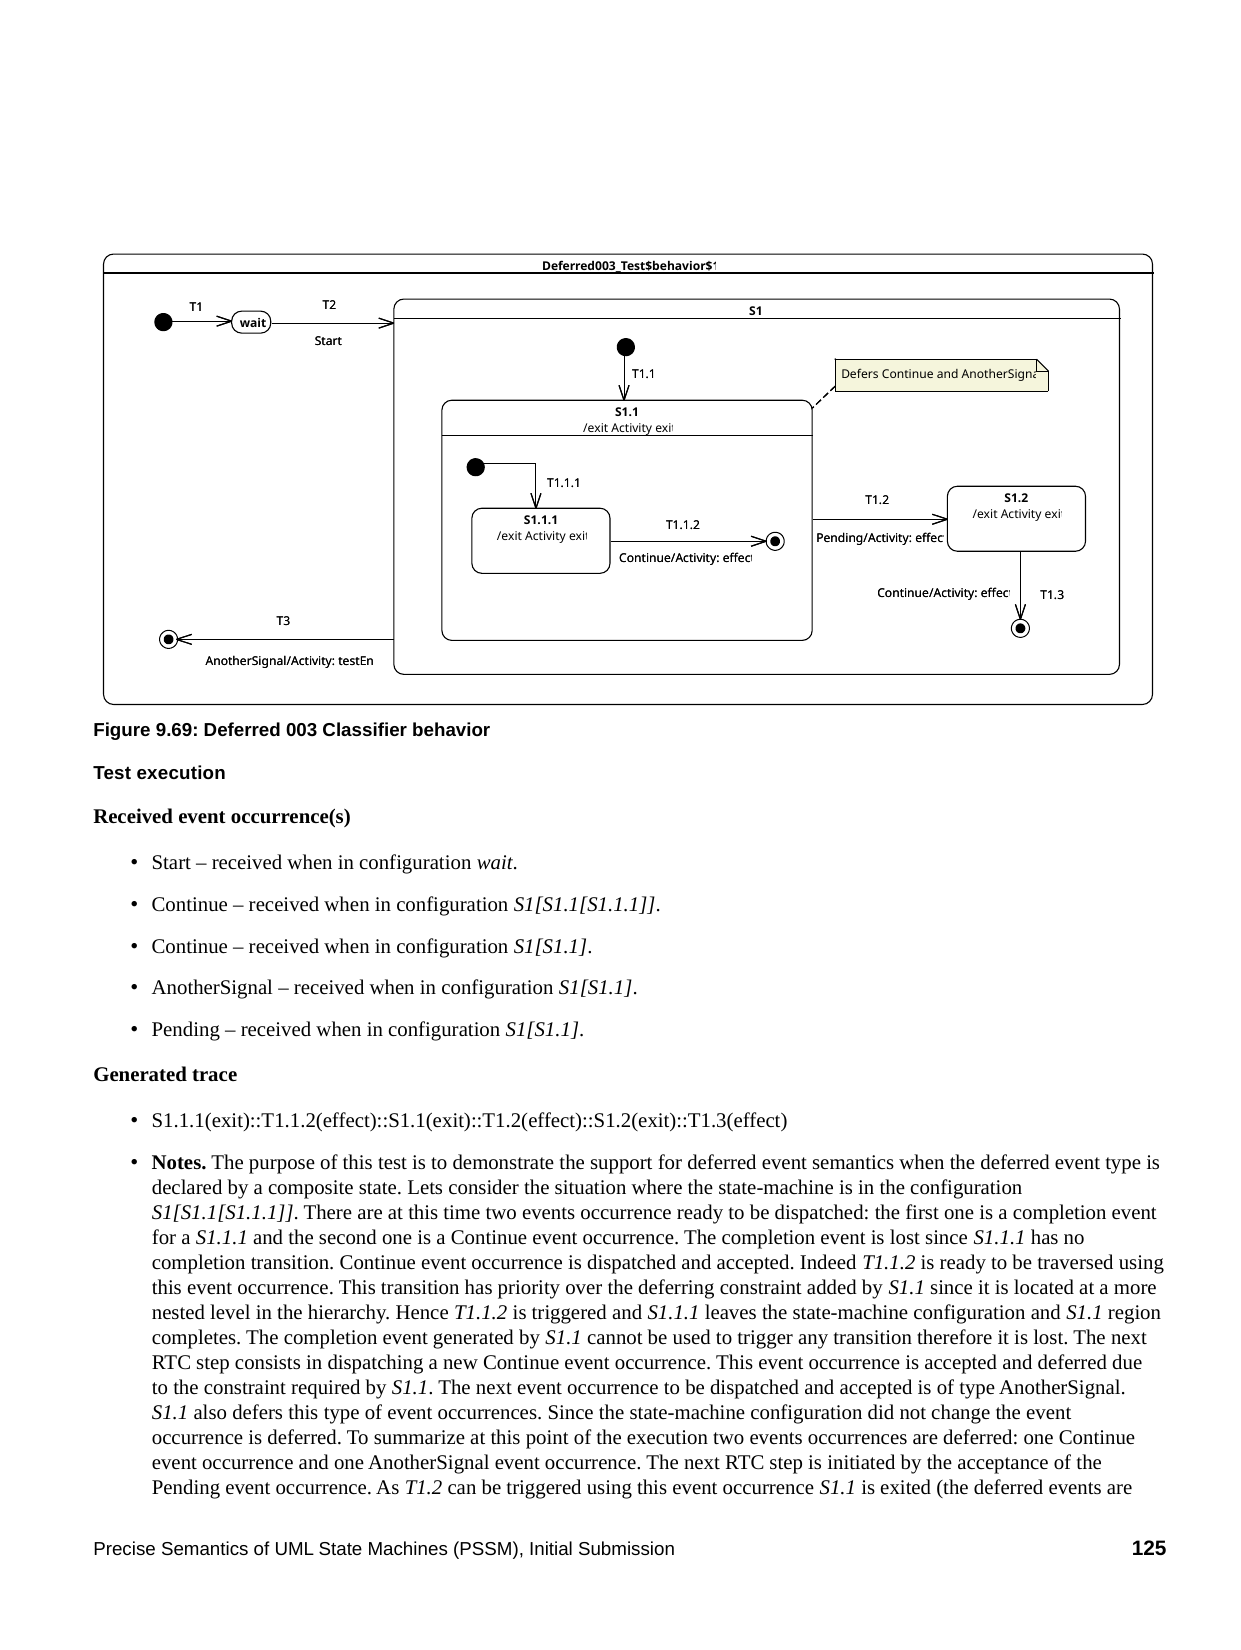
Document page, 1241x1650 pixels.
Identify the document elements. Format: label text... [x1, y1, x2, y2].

list S1.1.1(exit)::T1.1.2(effect)::S1.1(exit)::T1.2(effect)::S1.2(exit)::T1.3(effect) [131, 1107, 1164, 1132]
subtitle Test execution [93, 741, 1164, 783]
list Continue – received when in configuration S1[S1.1[S1.1.1]]. [131, 891, 1164, 916]
list Continue – received when in configuration S1[S1.1]. [131, 933, 1164, 958]
text Generated trace [93, 1062, 1164, 1086]
list AnotherSignal – received when in configuration S1[S1.1]. [131, 974, 1164, 999]
list Pending – received when in configuration S1[S1.1]. [131, 1016, 1164, 1041]
list Notes. The purpose of this test is to demonstrate the support for deferred event semantics when the deferred event type is declared by a composite state. Lets consider the situation where the state-machine is in the configuration S1[S1.1[S1.1.1]]. There are at this time two events occurrence ready to be dispatched: the first one is a completion event for a S1.1.1 and the second one is a Continue event occurrence. The completion event is lost since S1.1.1 has no completion transition. Continue event occurrence is dispatched and accepted. Indeed T1.1.2 is ready to be traversed using this event occurrence. This transition has priority over the deferring constraint added by S1.1 since it is located at a more nested level in the hierarchy. Hence T1.1.2 is triggered and S1.1.1 leaves the state-machine configuration and S1.1 region completes. The completion event generated by S1.1 cannot be used to trigger any transition therefore it is lost. The next RTC step consists in dispatching a new Continue event occurrence. This event occurrence is accepted and deferred due to the constraint required by S1.1. The next event occurrence to be dispatched and accepted is of type AnotherSignal. S1.1 also defers this type of event occurrences. Since the state-machine configuration did not change the event occurrence is deferred. To summarize at this point of the execution two events occurrences are deferred: one Continue event occurrence and one AnotherSignal event occurrence. The next RTC step is initiated by the acceptance of the Pending event occurrence. As T1.2 can be triggered using this event occurrence S1.1 is exited (the deferred events are [131, 1149, 1164, 1499]
text Received event occurrence(s) [93, 804, 1164, 828]
list Start – received when in configuration wait. [131, 849, 1164, 874]
text Figure 9.69: Deferred 003 Classifier behavior [93, 243, 1164, 741]
subtitle [93, 231, 1164, 243]
